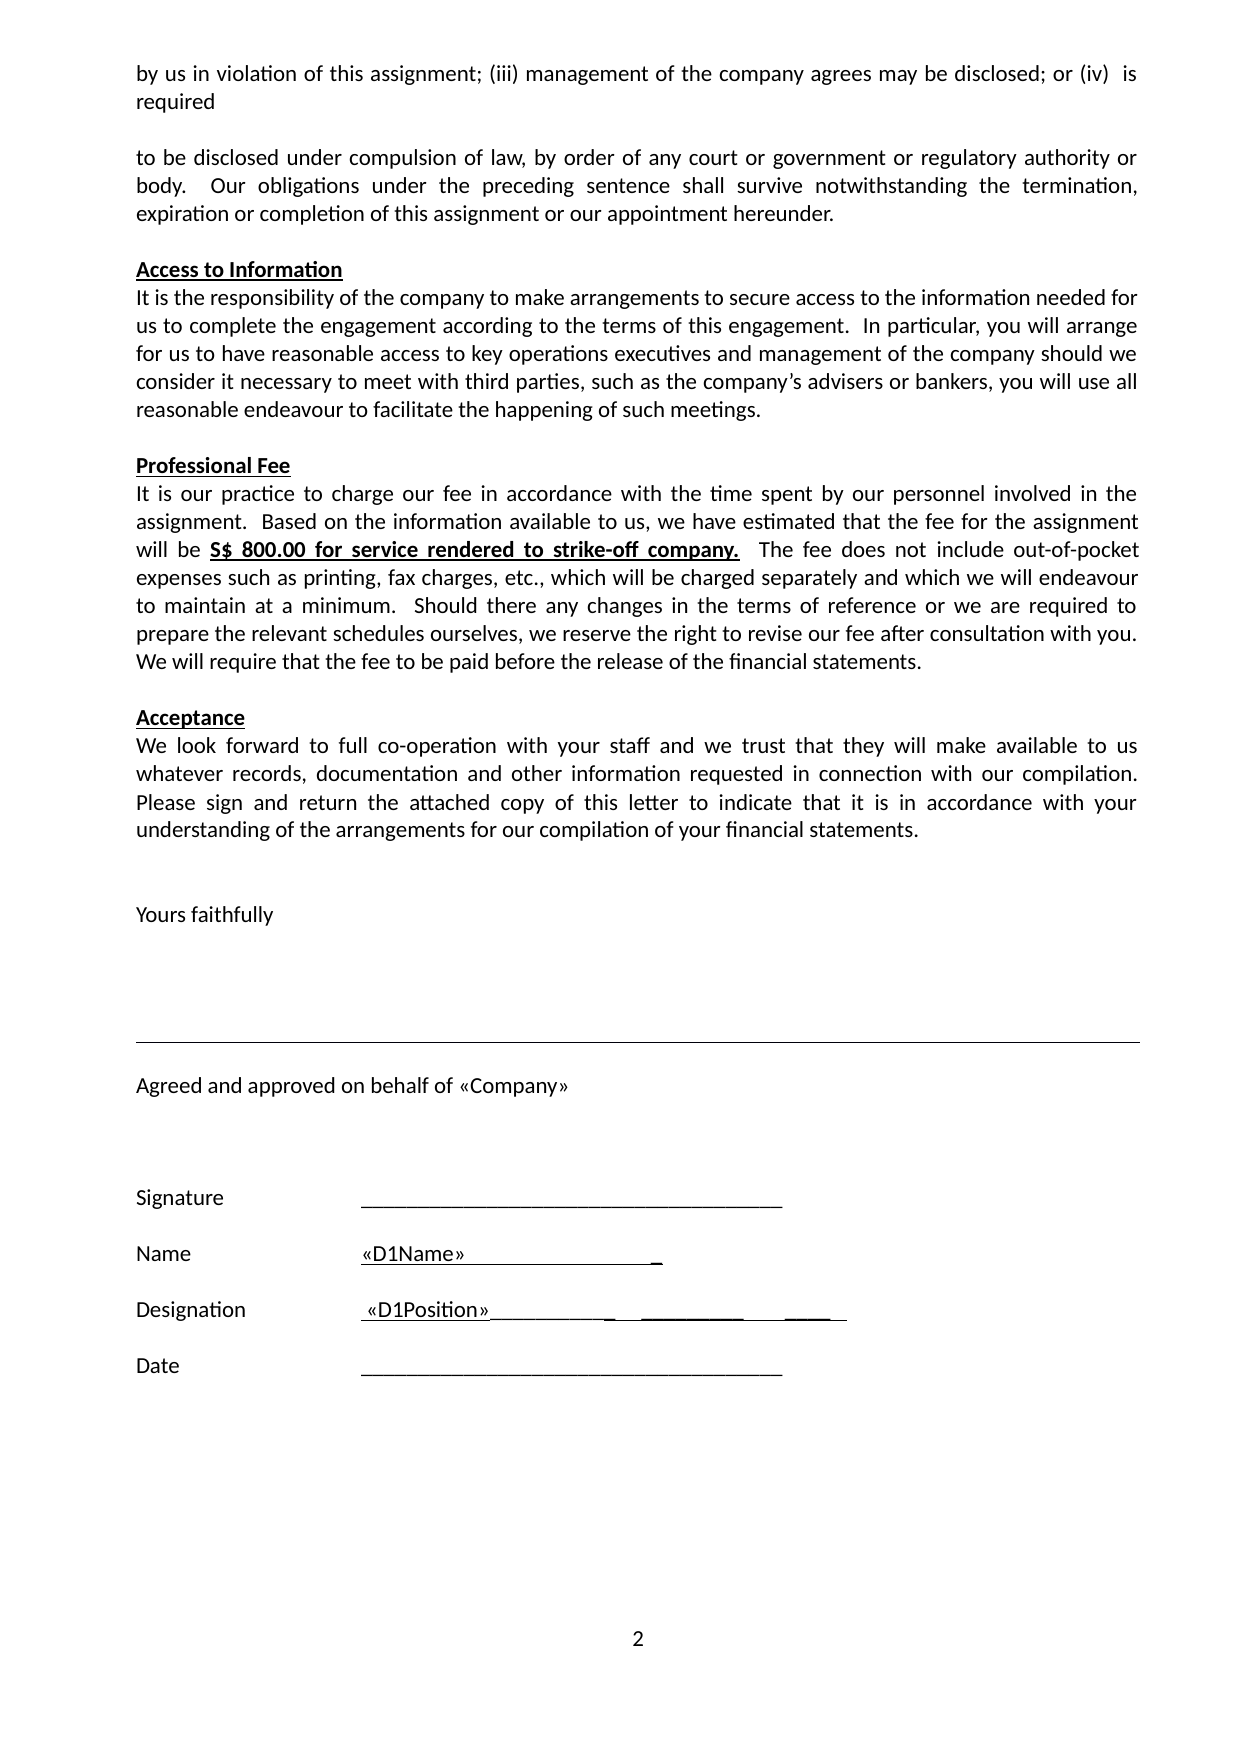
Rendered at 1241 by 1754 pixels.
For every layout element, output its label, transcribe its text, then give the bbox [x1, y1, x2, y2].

text Signature _____________________________________ [136, 1183, 1140, 1212]
text We look forward to full co-operation with your staff and we trust that they will make available to us whatever records, documentation and other information requested in connection with our compilation. Please sign and return the attached copy of this letter to indicate that it is in accordance with your understanding of the arrangements for our compilation of your financial statements. [136, 732, 1140, 844]
text Date _____________________________________ [136, 1352, 1140, 1380]
text Name «D1Name» _ [136, 1239, 1140, 1268]
text It is the responsibility of the company to make arrangements to secure access to the information needed for us to complete the engagement according to the terms of this engagement. In particular, you will arrange for us to have reasonable access to key operations executives and management of the company should we consider it necessary to meet with third parties, such as the company’s advisers or bankers, you will use all reasonable endeavour to facilitate the happening of such meetings. [136, 283, 1140, 423]
text Acceptance [136, 703, 1140, 732]
text Yours faithfully [136, 900, 1140, 928]
text to be disclosed under compulsion of law, by order of any court or government or regulatory authority or body. Our obligations under the preceding sentence shall survive notwithstanding the termination, expiration or completion of this assignment or our appointment hereunder. [136, 143, 1140, 227]
text Agreed and approved on behalf of «Company» [136, 1071, 1140, 1099]
text Access to Information [136, 255, 1140, 283]
text Professional Fee [136, 451, 1140, 479]
text by us in violation of this assignment; (iii) management of the company agrees may be disclosed; or (iv) is required [136, 59, 1140, 115]
text It is our practice to charge our fee in accordance with the time spent by our personnel involved in the assignment. Based on the information available to us, we have estimated that the fee for the assignment will be S$ 800.00 for service rendered to strike-off company. The fee does not include out-of-pocket expenses such as printing, fax charges, etc., which will be charged separately and which we will endeavour to maintain at a minimum. Should there any changes in the terms of reference or we are required to prepare the relevant schedules ourselves, we reserve the right to revise our fee after consultation with you. We will require that the fee to be paid before the release of the financial statements. [136, 479, 1140, 676]
text Designation «D1Position»___________ _________ ____ [136, 1296, 1140, 1324]
